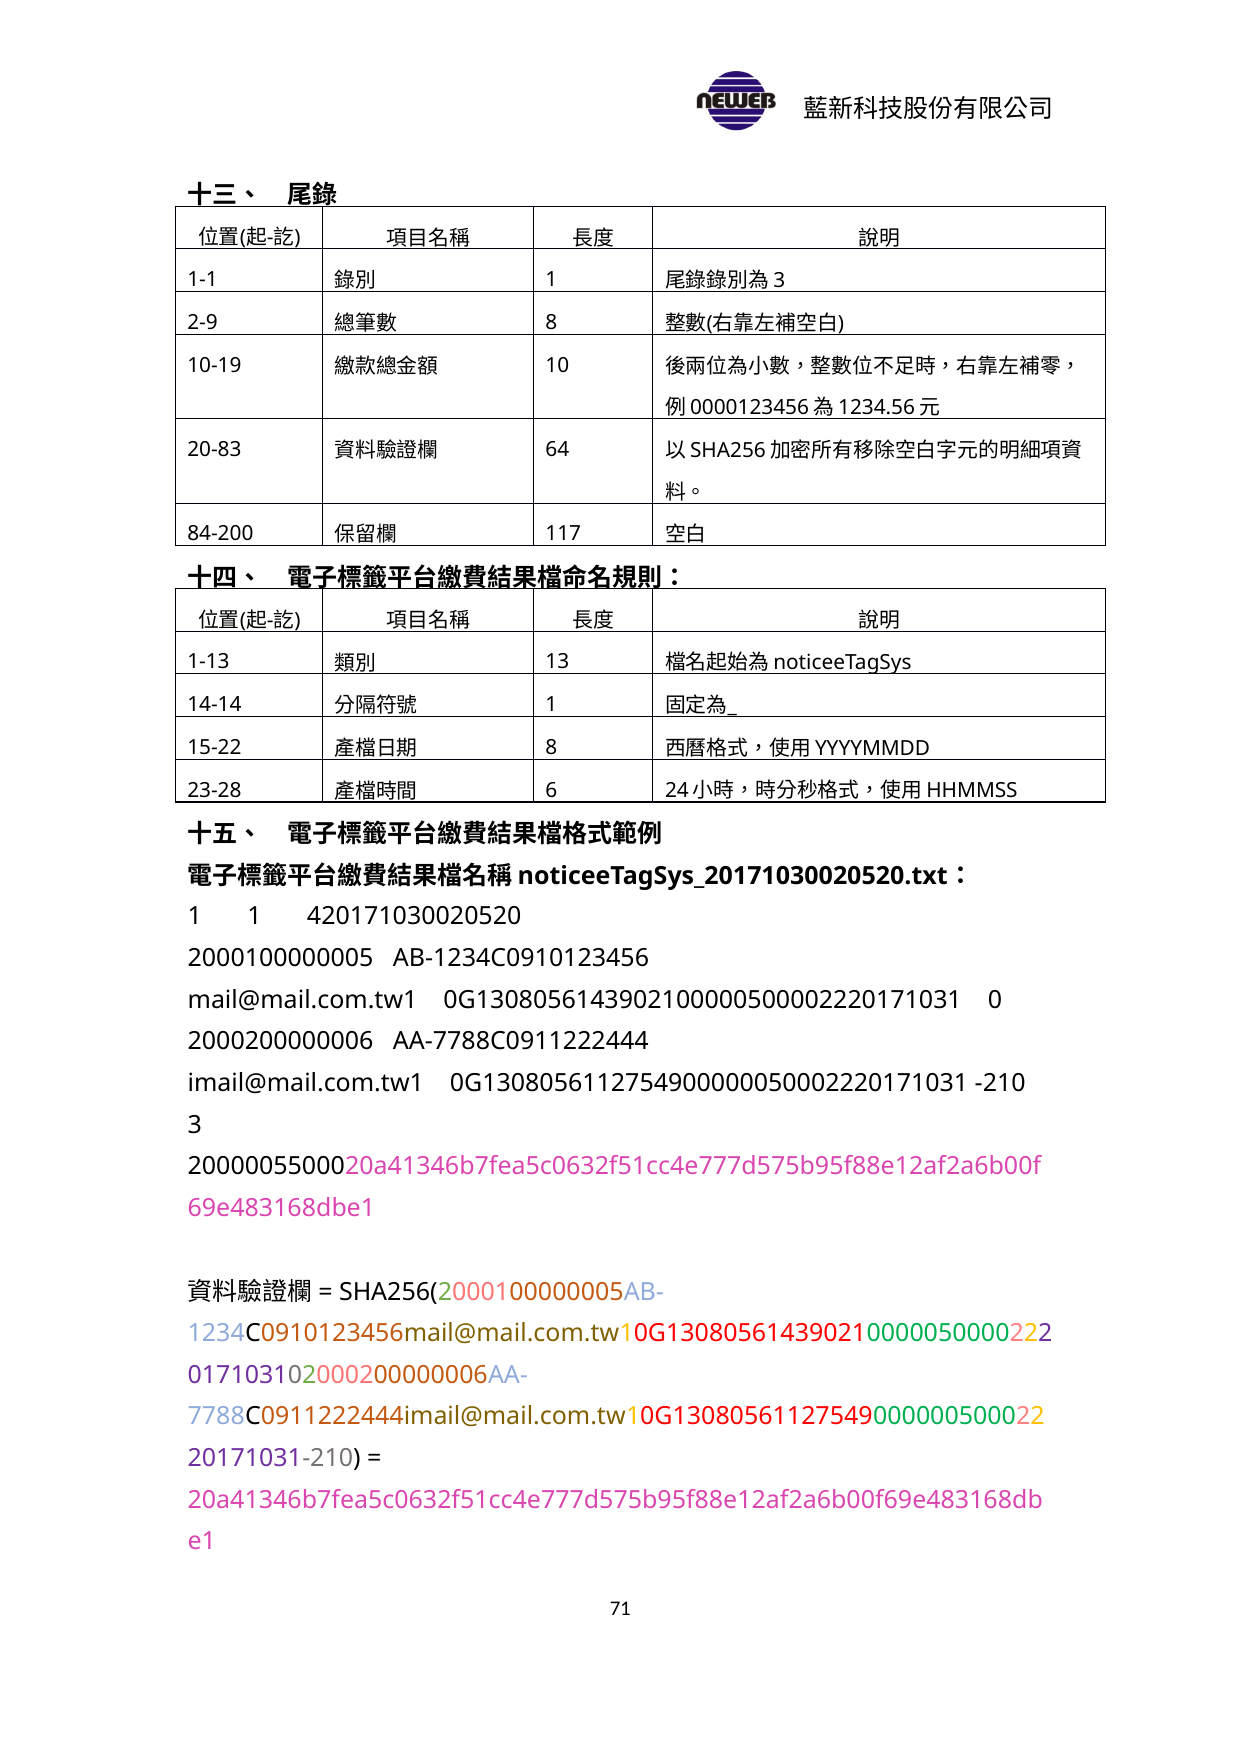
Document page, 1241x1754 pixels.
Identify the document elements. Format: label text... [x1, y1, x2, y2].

table_header 說明 [653, 207, 1105, 248]
table_cell 20-83 [176, 419, 322, 502]
table_cell 檔名起始為noticeeTagSys [653, 632, 1105, 673]
table_cell 空白 [653, 504, 1105, 545]
text 電子標籤平台繳費結果檔名稱noticeeTagSys_20171030020520.txt： [187, 844, 1053, 886]
table_cell 13 [534, 632, 652, 673]
table_cell 84-200 [176, 504, 322, 545]
table_cell 14-14 [176, 674, 322, 716]
table_cell 錄別 [323, 249, 533, 291]
table_cell 繳款總金額 [323, 335, 533, 418]
table_cell 後兩位為小數，整數位不足時，右靠左補零，例0000123456為1234.56元 [653, 335, 1105, 418]
table_cell 整數(右靠左補空白) [653, 292, 1105, 334]
table_cell 8 [534, 717, 652, 759]
table_cell 產檔日期 [323, 717, 533, 759]
text 3 2000005500020a41346b7fea5c0632f51cc4e777d575b95f88e12af2a6b00f69e483168dbe1 [187, 1094, 1053, 1219]
list 電子標籤平台繳費結果檔命名規則： [187, 546, 1053, 588]
table_cell 117 [534, 504, 652, 545]
table_cell 6 [534, 760, 652, 801]
table_cell 西曆格式，使用YYYYMMDD [653, 717, 1105, 759]
table_cell 以SHA256加密所有移除空白字元的明細項資料。 [653, 419, 1105, 502]
table_cell 固定為_ [653, 674, 1105, 716]
table_header 項目名稱 [323, 207, 533, 248]
table_header 項目名稱 [323, 589, 533, 631]
list 尾錄 [187, 164, 1053, 206]
table_cell 10 [534, 335, 652, 418]
table_header 位置(起-訖) [176, 207, 322, 248]
table_cell 總筆數 [323, 292, 533, 334]
table_cell 2-9 [176, 292, 322, 334]
table_cell 分隔符號 [323, 674, 533, 716]
table_cell 23-28 [176, 760, 322, 801]
table_header 長度 [534, 589, 652, 631]
text 2000100000005 AB-1234C0910123456 mail@mail.com.tw1 0G1308056143902100000500002220171031 0 [187, 927, 1053, 1011]
table_header 位置(起-訖) [176, 589, 322, 631]
table_cell 產檔時間 [323, 760, 533, 801]
table_cell 1 [534, 249, 652, 291]
table_cell 資料驗證欄 [323, 419, 533, 502]
table_cell 15-22 [176, 717, 322, 759]
table_cell 24小時，時分秒格式，使用HHMMSS [653, 760, 1105, 801]
table_header 長度 [534, 207, 652, 248]
table_cell 1-13 [176, 632, 322, 673]
table_cell 1 [534, 674, 652, 716]
table_cell 1-1 [176, 249, 322, 291]
list 電子標籤平台繳費結果檔格式範例 [187, 803, 1053, 844]
picture [678, 57, 799, 146]
table_cell 保留欄 [323, 504, 533, 545]
table_header 說明 [653, 589, 1105, 631]
text 2000200000006 AA-7788C0911222444 imail@mail.com.tw1 0G1308056112754900000050002220171031 -210 [187, 1011, 1053, 1094]
text 1 1 420171030020520 [187, 886, 1053, 927]
table_cell 8 [534, 292, 652, 334]
text 資料驗證欄 = SHA256(2000100000005AB-1234C0910123456mail@mail.com.tw10G130805614390210000050000222017103102000200000006AA-7788C0911222444imail@mail.com.tw10G1308056112754900000050002220171031-210) = 20a41346b7fea5c0632f51cc4e777d575b95f88e12af2a6b00f69e483168dbe1 [187, 1261, 1053, 1552]
table_cell 64 [534, 419, 652, 502]
table_cell 尾錄錄別為3 [653, 249, 1105, 291]
table_cell 10-19 [176, 335, 322, 418]
table_cell 類別 [323, 632, 533, 673]
